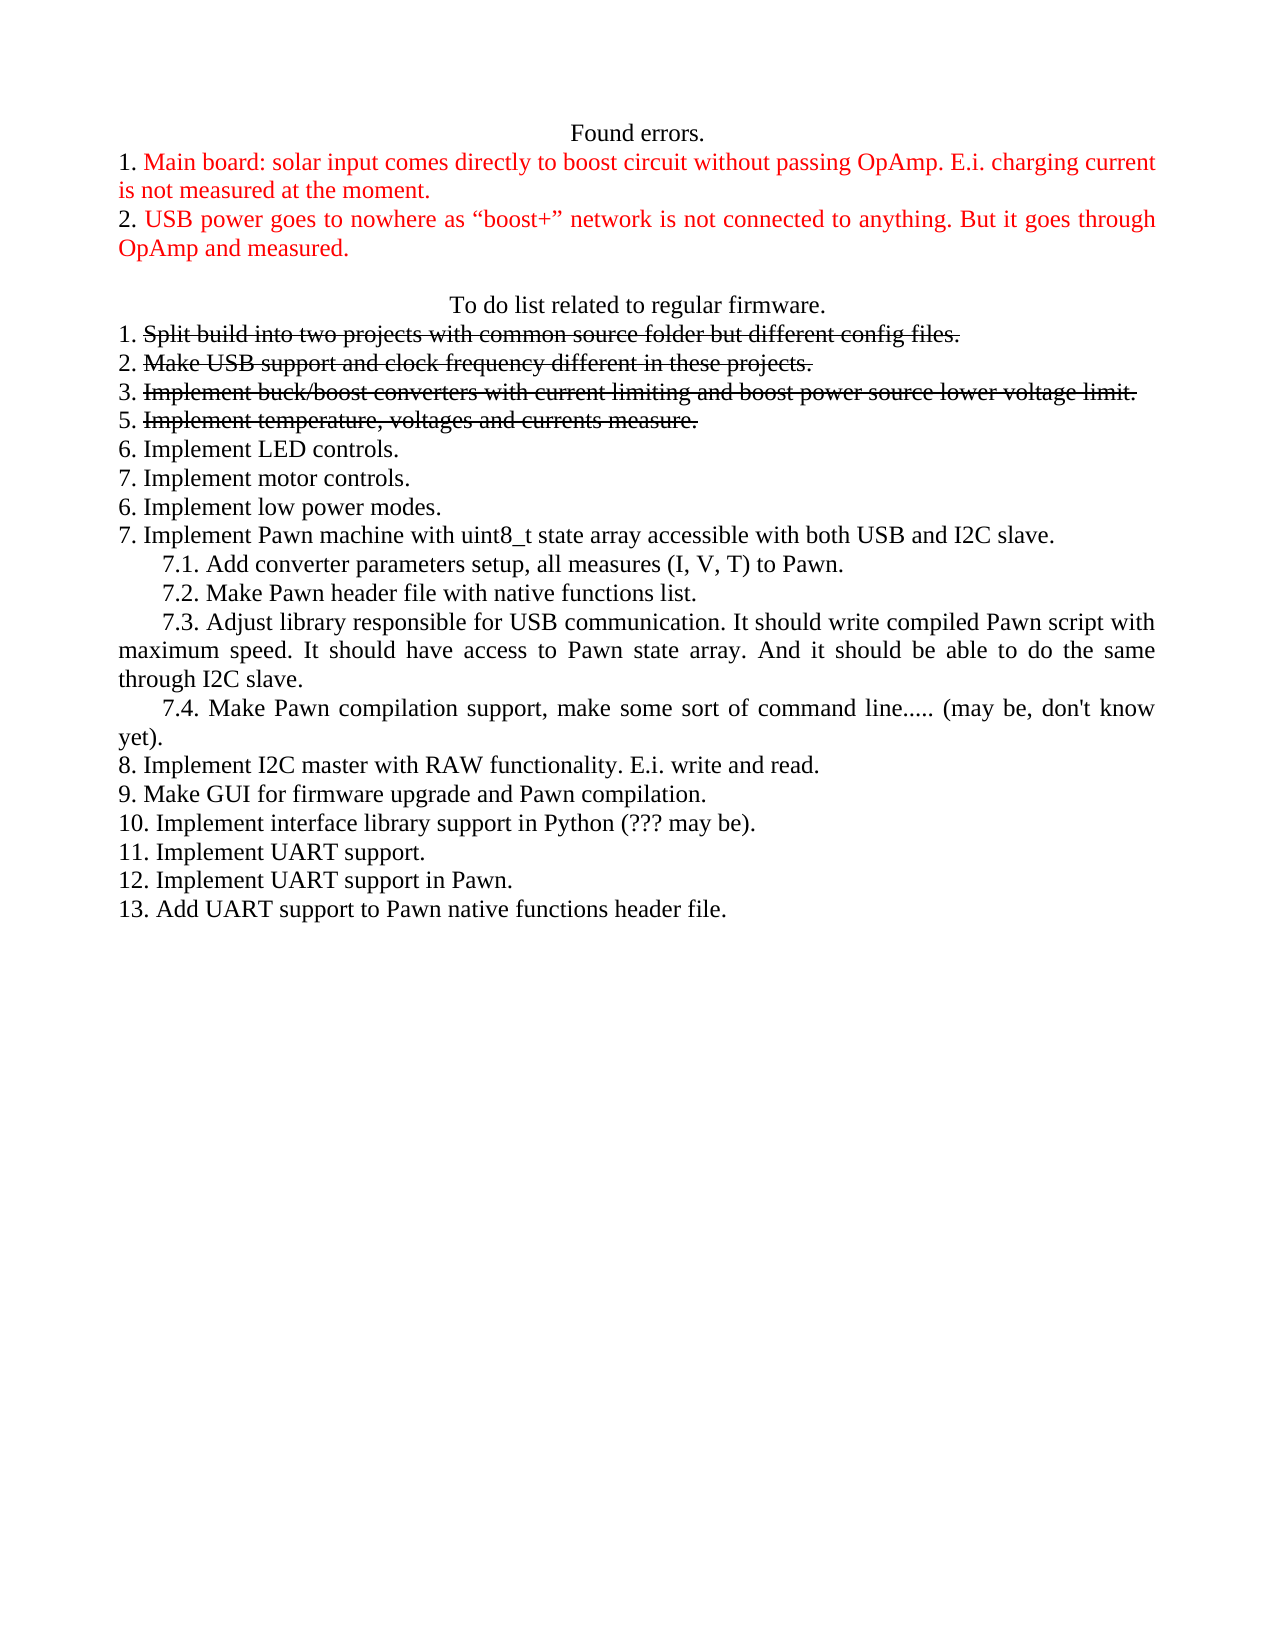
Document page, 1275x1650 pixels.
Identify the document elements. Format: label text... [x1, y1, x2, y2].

text To do list related to regular firmware. [118, 291, 1157, 319]
text 6. Implement LED controls. [118, 434, 1157, 463]
text 7.3. Adjust library responsible for USB communication. It should write compiled Pawn script with maximum speed. It should have access to Pawn state array. And it should be able to do the same through I2C slave. [118, 607, 1157, 693]
text 13. Add UART support to Pawn native functions header file. [118, 894, 1157, 923]
text 8. Implement I2C master with RAW functionality. E.i. write and read. [118, 751, 1157, 779]
text 2. Make USB support and clock frequency different in these projects. [118, 348, 1157, 377]
text 7.2. Make Pawn header file with native functions list. [118, 578, 1157, 607]
text 10. Implement interface library support in Python (??? may be). [118, 808, 1157, 837]
text 11. Implement UART support. [118, 837, 1157, 866]
text 7. Implement Pawn machine with uint8_t state array accessible with both USB and I2C slave. [118, 521, 1157, 549]
text 9. Make GUI for firmware upgrade and Pawn compilation. [118, 779, 1157, 808]
text 6. Implement low power modes. [118, 492, 1157, 521]
text Found errors. [118, 118, 1157, 147]
text 5. Implement temperature, voltages and currents measure. [118, 406, 1157, 434]
text 7. Implement motor controls. [118, 463, 1157, 492]
text 2. USB power goes to nowhere as “boost+” network is not connected to anything. But it goes through OpAmp and measured. [118, 204, 1157, 262]
text 1. Split build into two projects with common source folder but different config files. [118, 319, 1157, 348]
text 7.1. Add converter parameters setup, all measures (I, V, T) to Pawn. [118, 549, 1157, 578]
text 7.4. Make Pawn compilation support, make some sort of command line..... (may be, don't know yet). [118, 693, 1157, 751]
text 3. Implement buck/boost converters with current limiting and boost power source lower voltage limit. [118, 377, 1157, 406]
text 12. Implement UART support in Pawn. [118, 866, 1157, 894]
text 1. Main board: solar input comes directly to boost circuit without passing OpAmp. E.i. charging current is not measured at the moment. [118, 147, 1157, 204]
